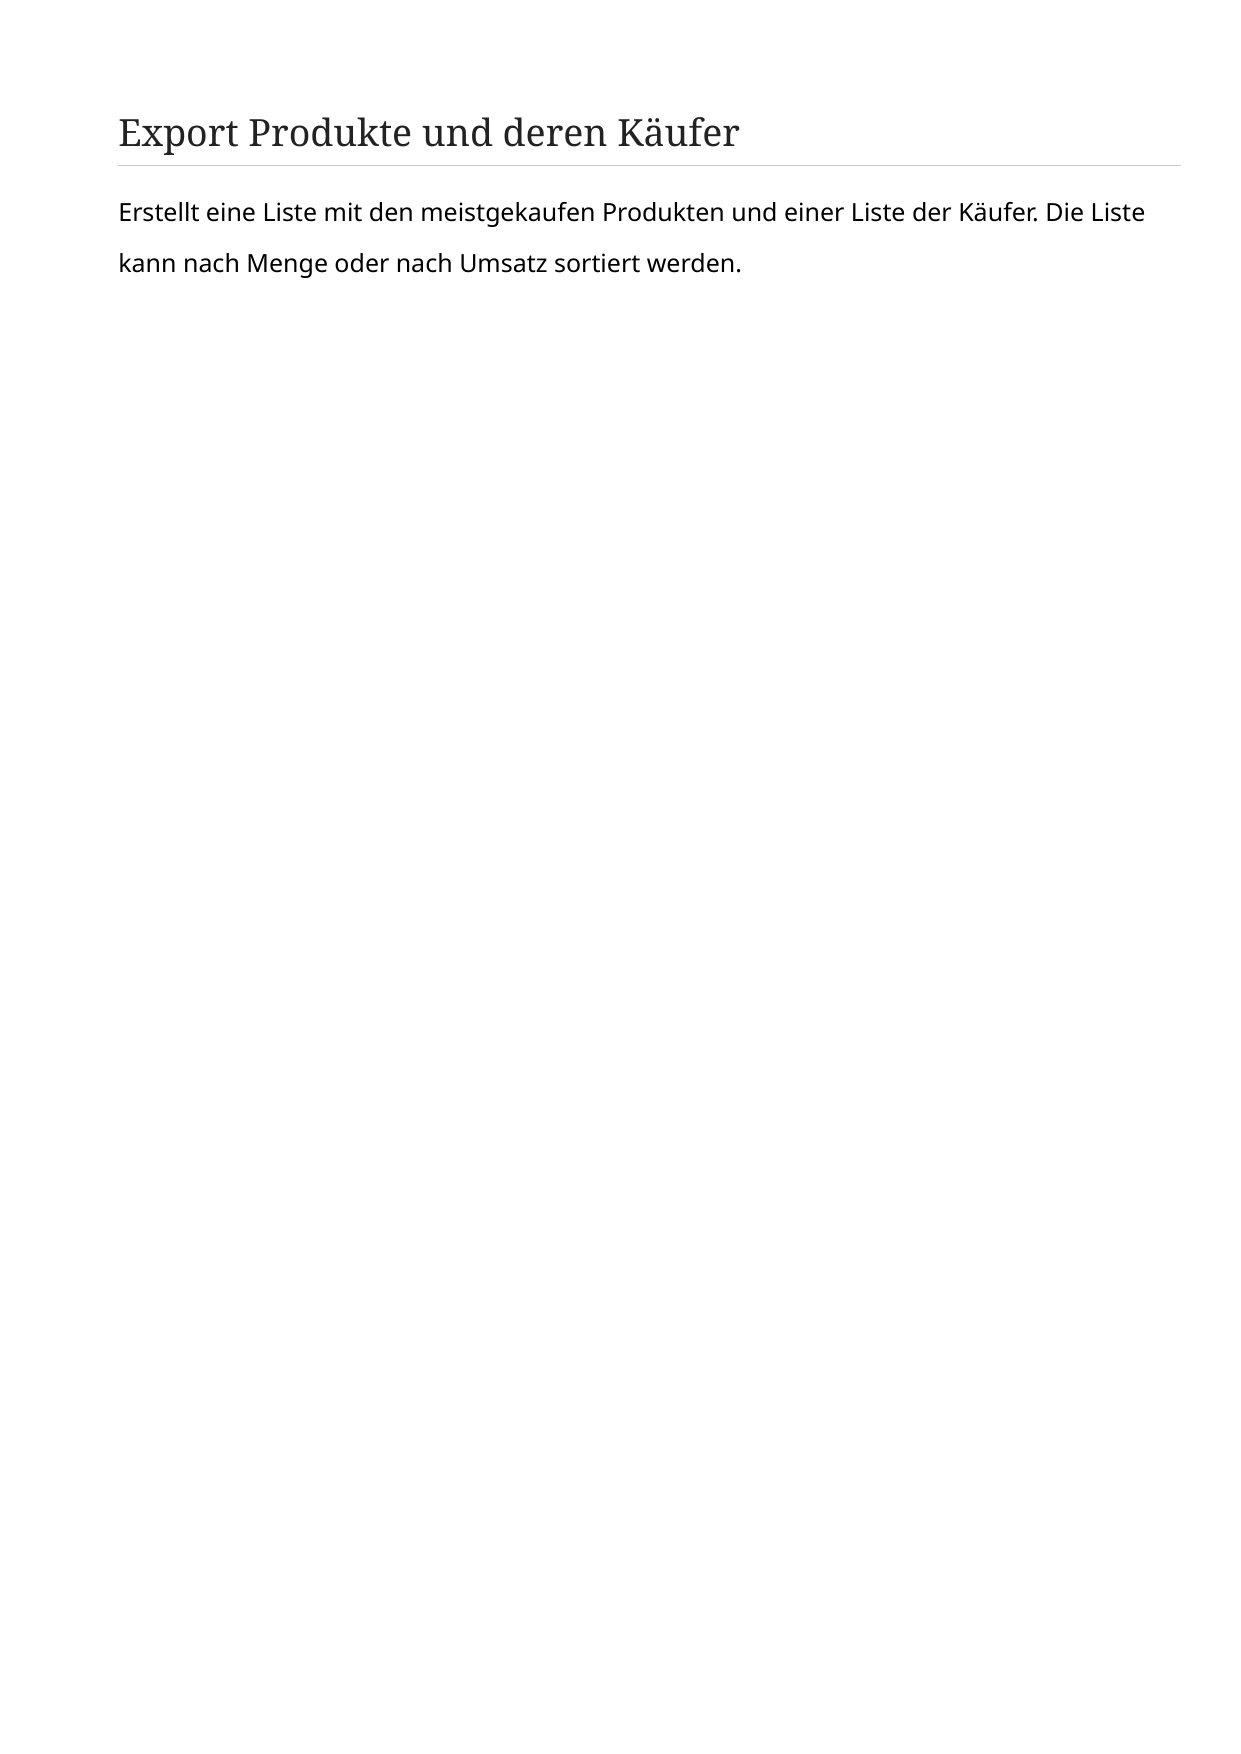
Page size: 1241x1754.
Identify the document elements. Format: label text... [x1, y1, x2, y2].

text Erstellt eine Liste mit den meistgekaufen Produkten und einer Liste der Käufer. Die Liste kann nach Menge oder nach Umsatz sortiert werden. [118, 194, 1181, 279]
subtitle Export Produkte und deren Käufer [118, 106, 1181, 165]
